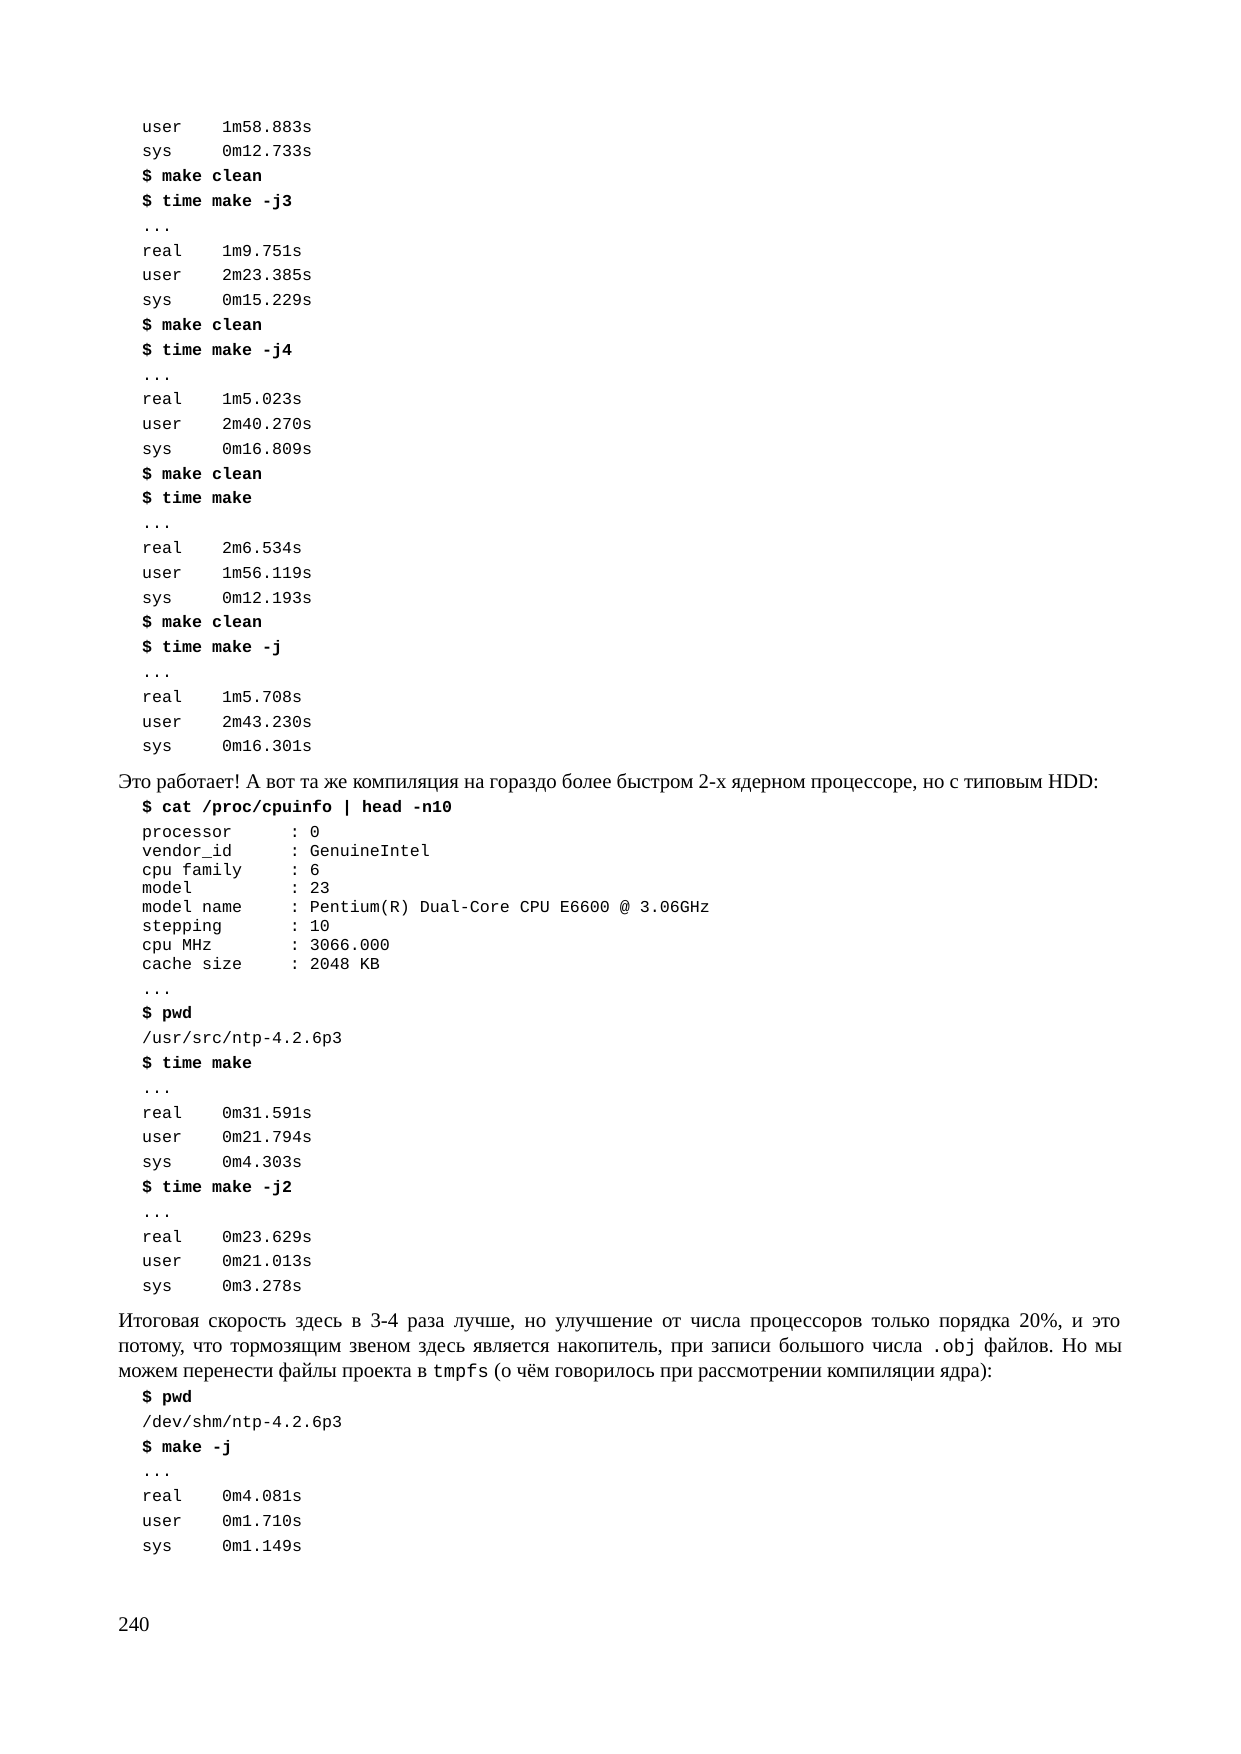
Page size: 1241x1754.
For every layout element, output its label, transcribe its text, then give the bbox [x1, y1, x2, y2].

text ... [142, 217, 1122, 236]
text user 2m40.270s [142, 416, 1122, 434]
text $ time make -j4 [142, 341, 1122, 360]
text /dev/shm/ntp-4.2.6p3 [142, 1413, 1122, 1432]
text user 2m23.385s [142, 267, 1122, 286]
text $ make clean [142, 614, 1122, 633]
text processor : 0 vendor_id : GenuineIntel cpu family : 6 model : 23 model name : Pentium(R) Dual-Core CPU E6600 @ 3.06GHz stepping : 10 cpu MHz : 3066.000 cache size : 2048 KB [142, 823, 1122, 974]
text ... [142, 1463, 1122, 1482]
text $ make clean [142, 316, 1122, 335]
text $ make -j [142, 1438, 1122, 1457]
text real 2m6.534s [142, 539, 1122, 558]
text $ time make -j2 [142, 1178, 1122, 1197]
text ... [142, 1203, 1122, 1222]
text user 0m21.794s [142, 1129, 1122, 1148]
text $ make clean [142, 465, 1122, 484]
text Это работает! А вот та же компиляция на гораздо более быстром 2-х ядерном процессоре, но с типовым HDD: [118, 769, 1122, 793]
text real 0m4.081s [142, 1488, 1122, 1507]
text ... [142, 1079, 1122, 1098]
text $ time make [142, 490, 1122, 509]
text $ pwd [142, 1389, 1122, 1407]
text ... [142, 980, 1122, 999]
text sys 0m4.303s [142, 1154, 1122, 1173]
text real 1m9.751s [142, 242, 1122, 261]
text ... [142, 515, 1122, 534]
text real 1m5.708s [142, 688, 1122, 707]
text $ make clean [142, 168, 1122, 187]
text $ cat /proc/cpuinfo | head -n10 [142, 799, 1122, 817]
text sys 0m12.733s [142, 143, 1122, 162]
text user 0m1.710s [142, 1513, 1122, 1531]
text sys 0m15.229s [142, 292, 1122, 311]
text user 2m43.230s [142, 713, 1122, 732]
text $ pwd [142, 1005, 1122, 1024]
text sys 0m3.278s [142, 1278, 1122, 1297]
text ... [142, 663, 1122, 682]
text $ time make [142, 1054, 1122, 1073]
text real 0m31.591s [142, 1104, 1122, 1123]
text $ time make -j [142, 639, 1122, 658]
text Итоговая скорость здесь в 3-4 раза лучше, но улучшение от числа процессоров только порядка 20%, и это потому, что тормозящим звеном здесь является накопитель, при записи большого числа .obj файлов. Но мы можем перенести файлы проекта в tmpfs (о чём говорилось при рассмотрении компиляции ядра): [118, 1308, 1122, 1383]
text /usr/src/ntp-4.2.6p3 [142, 1030, 1122, 1049]
text ... [142, 366, 1122, 385]
text real 0m23.629s [142, 1228, 1122, 1247]
text real 1m5.023s [142, 391, 1122, 410]
text user 0m21.013s [142, 1253, 1122, 1272]
text sys 0m12.193s [142, 589, 1122, 608]
text sys 0m16.301s [142, 738, 1122, 757]
text sys 0m1.149s [142, 1537, 1122, 1556]
text user 1m58.883s [142, 118, 1122, 137]
text sys 0m16.809s [142, 440, 1122, 459]
text user 1m56.119s [142, 564, 1122, 583]
text $ time make -j3 [142, 192, 1122, 211]
